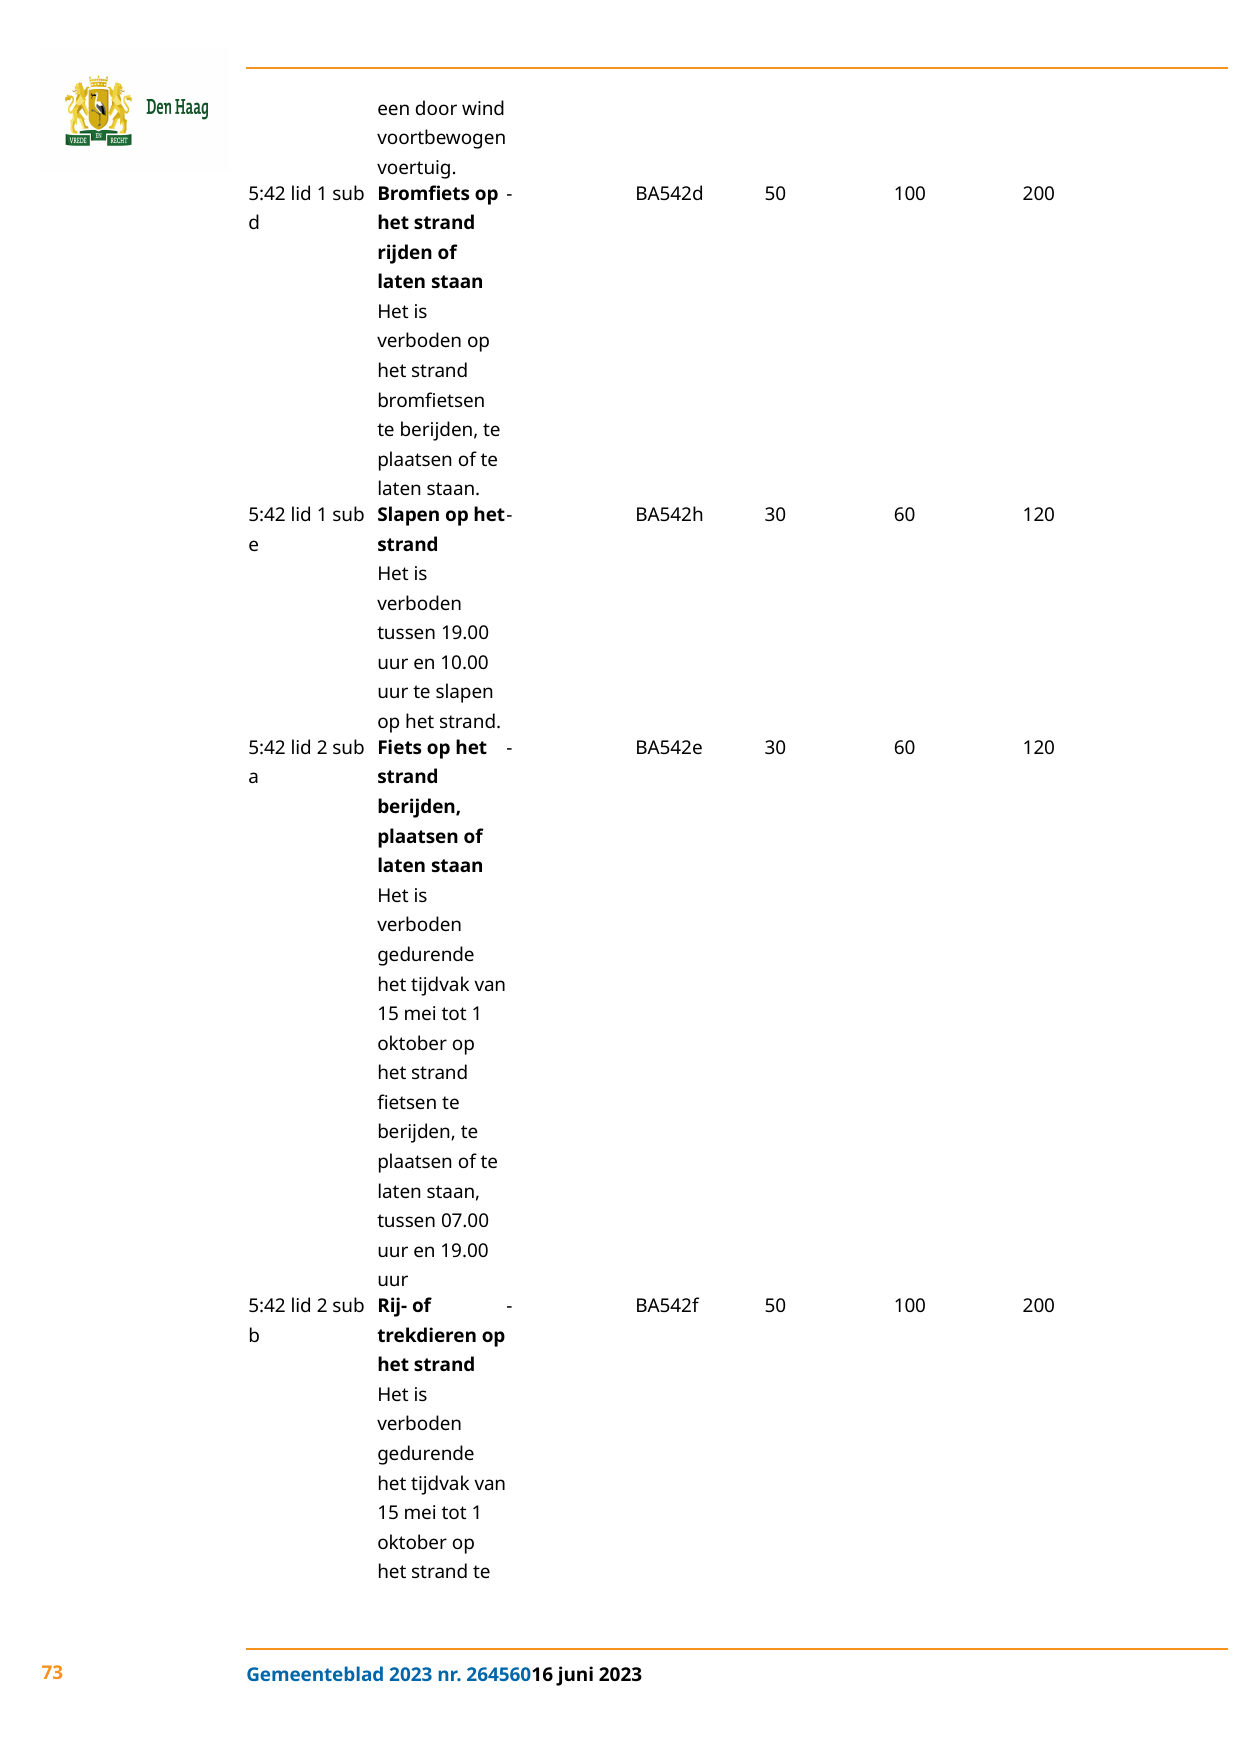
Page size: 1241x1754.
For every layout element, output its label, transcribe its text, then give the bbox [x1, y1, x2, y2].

table_cell Bromfiets op het strand rijden of laten staan Het is verboden op het strand bromfietsen te berijden, te plaatsen of te laten staan. [377, 180, 506, 501]
picture [41, 47, 231, 172]
table_cell 5:42 lid 2 sub b [248, 1292, 377, 1584]
table_cell [1023, 95, 1152, 180]
table_cell 100 [894, 180, 1022, 501]
table_cell - [506, 95, 635, 180]
table_cell BA542h [635, 501, 764, 734]
table_cell BA542f [635, 1292, 764, 1584]
table_cell 5:42 lid 1 sub e [248, 501, 377, 734]
table_cell 60 [894, 501, 1022, 734]
table_cell 200 [1023, 180, 1152, 501]
table_cell Fiets op het strand berijden, plaatsen of laten staan Het is verboden gedurende het tijdvak van 15 mei tot 1 oktober op het strand fietsen te berijden, te plaatsen of te laten staan, tussen 07.00 uur en 19.00 uur [377, 734, 506, 1292]
table_cell 50 [764, 1292, 893, 1584]
table_cell [248, 95, 377, 180]
table_cell 30 [764, 501, 893, 734]
table_cell 50 [764, 180, 893, 501]
table_cell [635, 95, 764, 180]
table_cell - [506, 180, 635, 501]
table_cell [764, 95, 893, 180]
table_cell 60 [894, 734, 1022, 1292]
table_cell 120 [1023, 734, 1152, 1292]
table_cell een door wind voortbewogen voertuig. [377, 95, 506, 180]
table_cell - [506, 734, 635, 1292]
table_cell - [506, 501, 635, 734]
table_cell Slapen op het strand Het is verboden tussen 19.00 uur en 10.00 uur te slapen op het strand. [377, 501, 506, 734]
table_cell 5:42 lid 1 sub d [248, 180, 377, 501]
table_cell - [506, 1292, 635, 1584]
table_cell 200 [1023, 1292, 1152, 1584]
table_cell BA542d [635, 180, 764, 501]
table_cell 120 [1023, 501, 1152, 734]
table_cell 100 [894, 1292, 1022, 1584]
table_cell [894, 95, 1022, 180]
table_cell Rij- of trekdieren op het strand Het is verboden gedurende het tijdvak van 15 mei tot 1 oktober op het strand te [377, 1292, 506, 1584]
table_cell BA542e [635, 734, 764, 1292]
table_cell 5:42 lid 2 sub a [248, 734, 377, 1292]
table_cell 30 [764, 734, 893, 1292]
